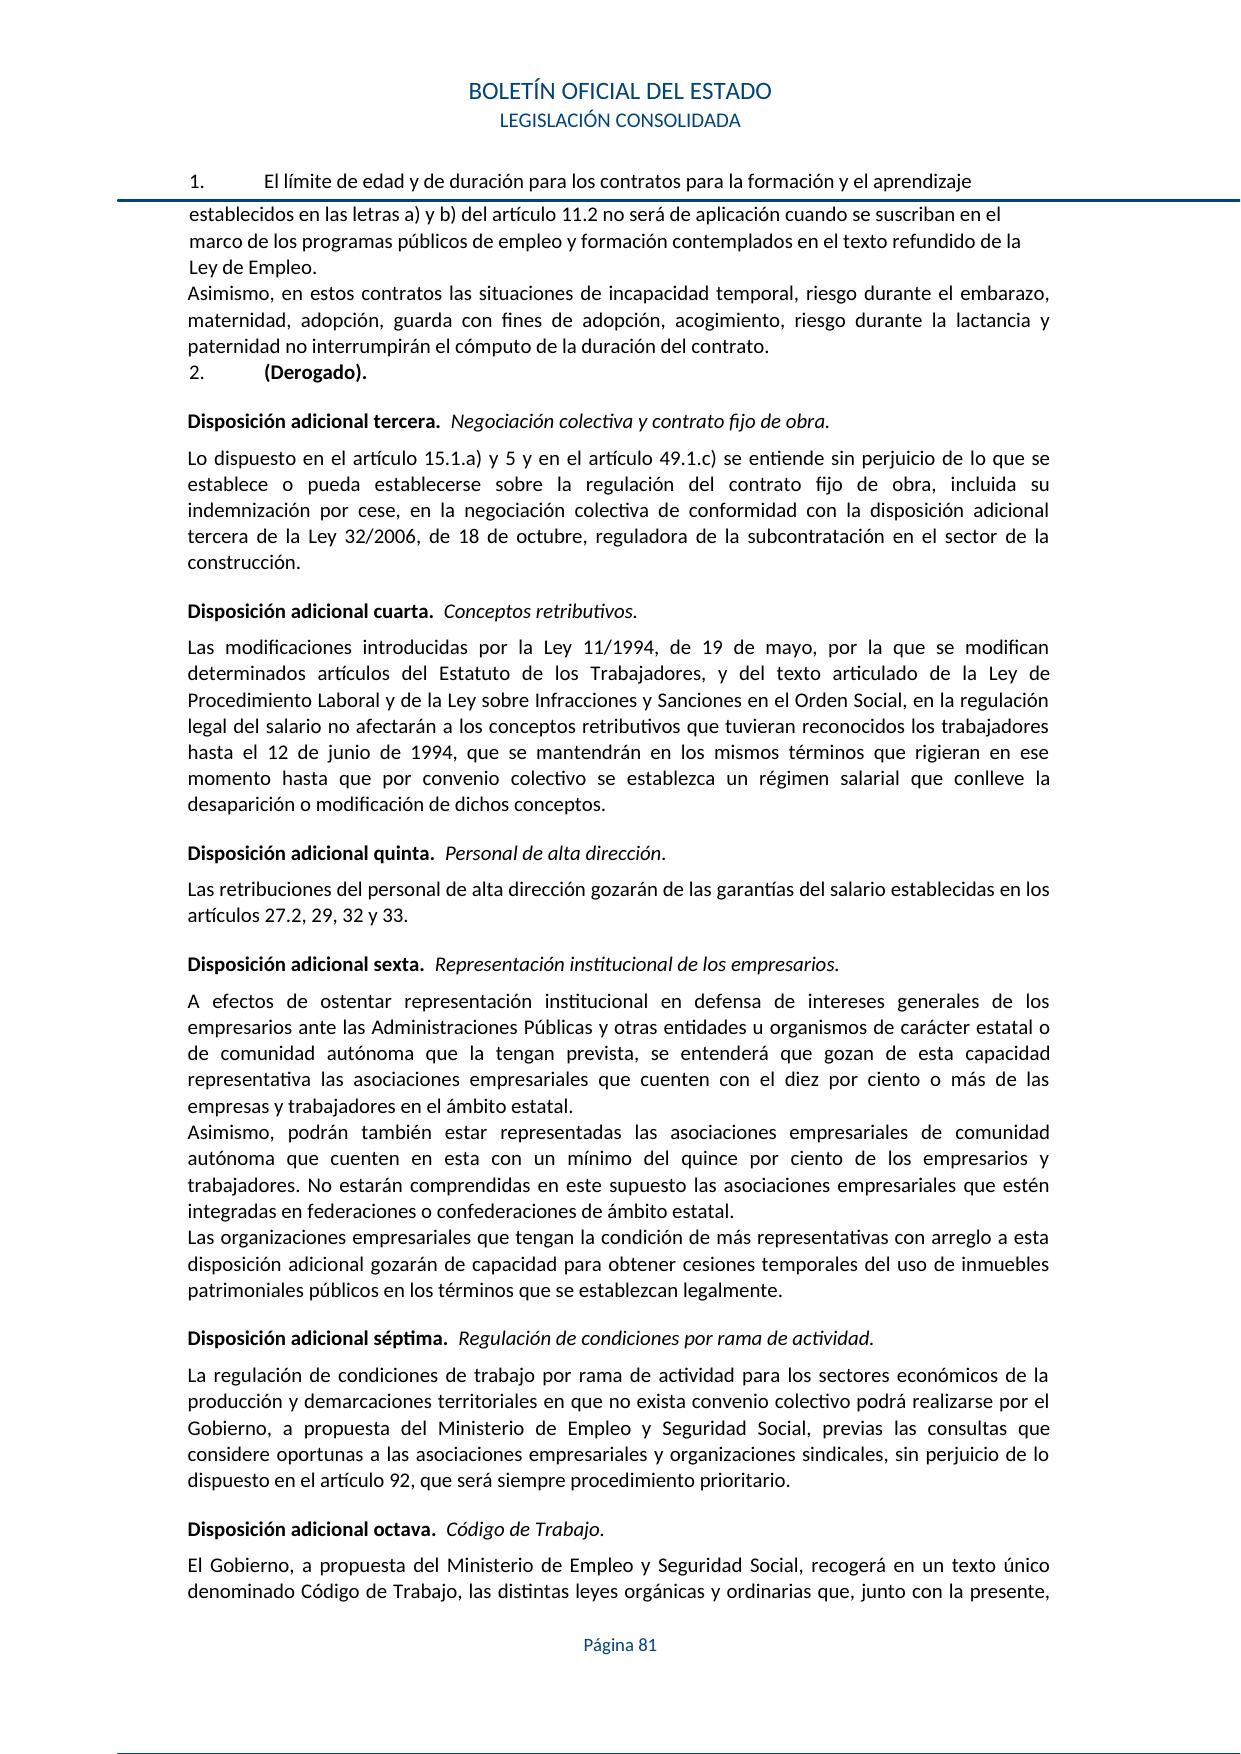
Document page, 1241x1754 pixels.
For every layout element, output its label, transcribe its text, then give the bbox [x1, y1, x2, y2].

list (Derogado). [189, 359, 1048, 385]
text Disposición adicional octava. Código de Trabajo. [187, 1516, 1046, 1541]
text La regulación de condiciones de trabajo por rama de actividad para los sectores económicos de la producción y demarcaciones territoriales en que no exista convenio colectivo podrá realizarse por el Gobierno, a propuesta del Ministerio de Empleo y Seguridad Social, previas las consultas que considere oportunas a las asociaciones empresariales y organizaciones sindicales, sin perjuicio de lo dispuesto en el artículo 92, que será siempre procedimiento prioritario. [187, 1362, 1051, 1492]
text Asimismo, podrán también estar representadas las asociaciones empresariales de comunidad autónoma que cuenten en esta con un mínimo del quince por ciento de los empresarios y trabajadores. No estarán comprendidas en este supuesto las asociaciones empresariales que estén integradas en federaciones o confederaciones de ámbito estatal. [187, 1119, 1051, 1223]
text Disposición adicional quinta. Personal de alta dirección. [187, 840, 1046, 866]
text A efectos de ostentar representación institucional en defensa de intereses generales de los empresarios ante las Administraciones Públicas y otras entidades u organismos de carácter estatal o de comunidad autónoma que la tengan prevista, se entenderá que gozan de esta capacidad representativa las asociaciones empresariales que cuenten con el diez por ciento o más de las empresas y trabajadores en el ámbito estatal. [187, 988, 1051, 1118]
text Disposición adicional cuarta. Conceptos retributivos. [187, 598, 1046, 623]
text El Gobierno, a propuesta del Ministerio de Empleo y Seguridad Social, recogerá en un texto único denominado Código de Trabajo, las distintas leyes orgánicas y ordinarias que, junto con la presente, [187, 1552, 1051, 1604]
list El límite de edad y de duración para los contratos para la formación y el aprendizaje [189, 168, 1048, 199]
text Las organizaciones empresariales que tengan la condición de más representativas con arreglo a esta disposición adicional gozarán de capacidad para obtener cesiones temporales del uso de inmuebles patrimoniales públicos en los términos que se establezcan legalmente. [187, 1224, 1051, 1302]
text Disposición adicional tercera. Negociación colectiva y contrato fijo de obra. [187, 408, 1051, 433]
text Asimismo, en estos contratos las situaciones de incapacidad temporal, riesgo durante el embarazo, maternidad, adopción, guarda con fines de adopción, acogimiento, riesgo durante la lactancia y paternidad no interrumpirán el cómputo de la duración del contrato. [187, 281, 1051, 358]
list establecidos en las letras a) y b) del artículo 11.2 no será de aplicación cuando se suscriban en el marco de los programas públicos de empleo y formación contemplados en el texto refundido de la Ley de Empleo. [189, 202, 1048, 279]
text Las modificaciones introducidas por la Ley 11/1994, de 19 de mayo, por la que se modifican determinados artículos del Estatuto de los Trabajadores, y del texto articulado de la Ley de Procedimiento Laboral y de la Ley sobre Infracciones y Sanciones en el Orden Social, en la regulación legal del salario no afectarán a los conceptos retributivos que tuvieran reconocidos los trabajadores hasta el 12 de junio de 1994, que se mantendrán en los mismos términos que rigieran en ese momento hasta que por convenio colectivo se establezca un régimen salarial que conlleve la desaparición o modificación de dichos conceptos. [187, 634, 1051, 817]
text Disposición adicional sexta. Representación institucional de los empresarios. [187, 951, 1051, 977]
text Disposición adicional séptima. Regulación de condiciones por rama de actividad. [187, 1326, 1051, 1351]
text Las retribuciones del personal de alta dirección gozarán de las garantías del salario establecidas en los artículos 27.2, 29, 32 y 33. [187, 877, 1051, 928]
text Lo dispuesto en el artículo 15.1.a) y 5 y en el artículo 49.1.c) se entiende sin perjuicio de lo que se establece o pueda establecerse sobre la regulación del contrato fijo de obra, incluida su indemnización por cese, en la negociación colectiva de conformidad con la disposición adicional tercera de la Ley 32/2006, de 18 de octubre, reguladora de la subcontratación en el sector de la construcción. [187, 445, 1051, 575]
